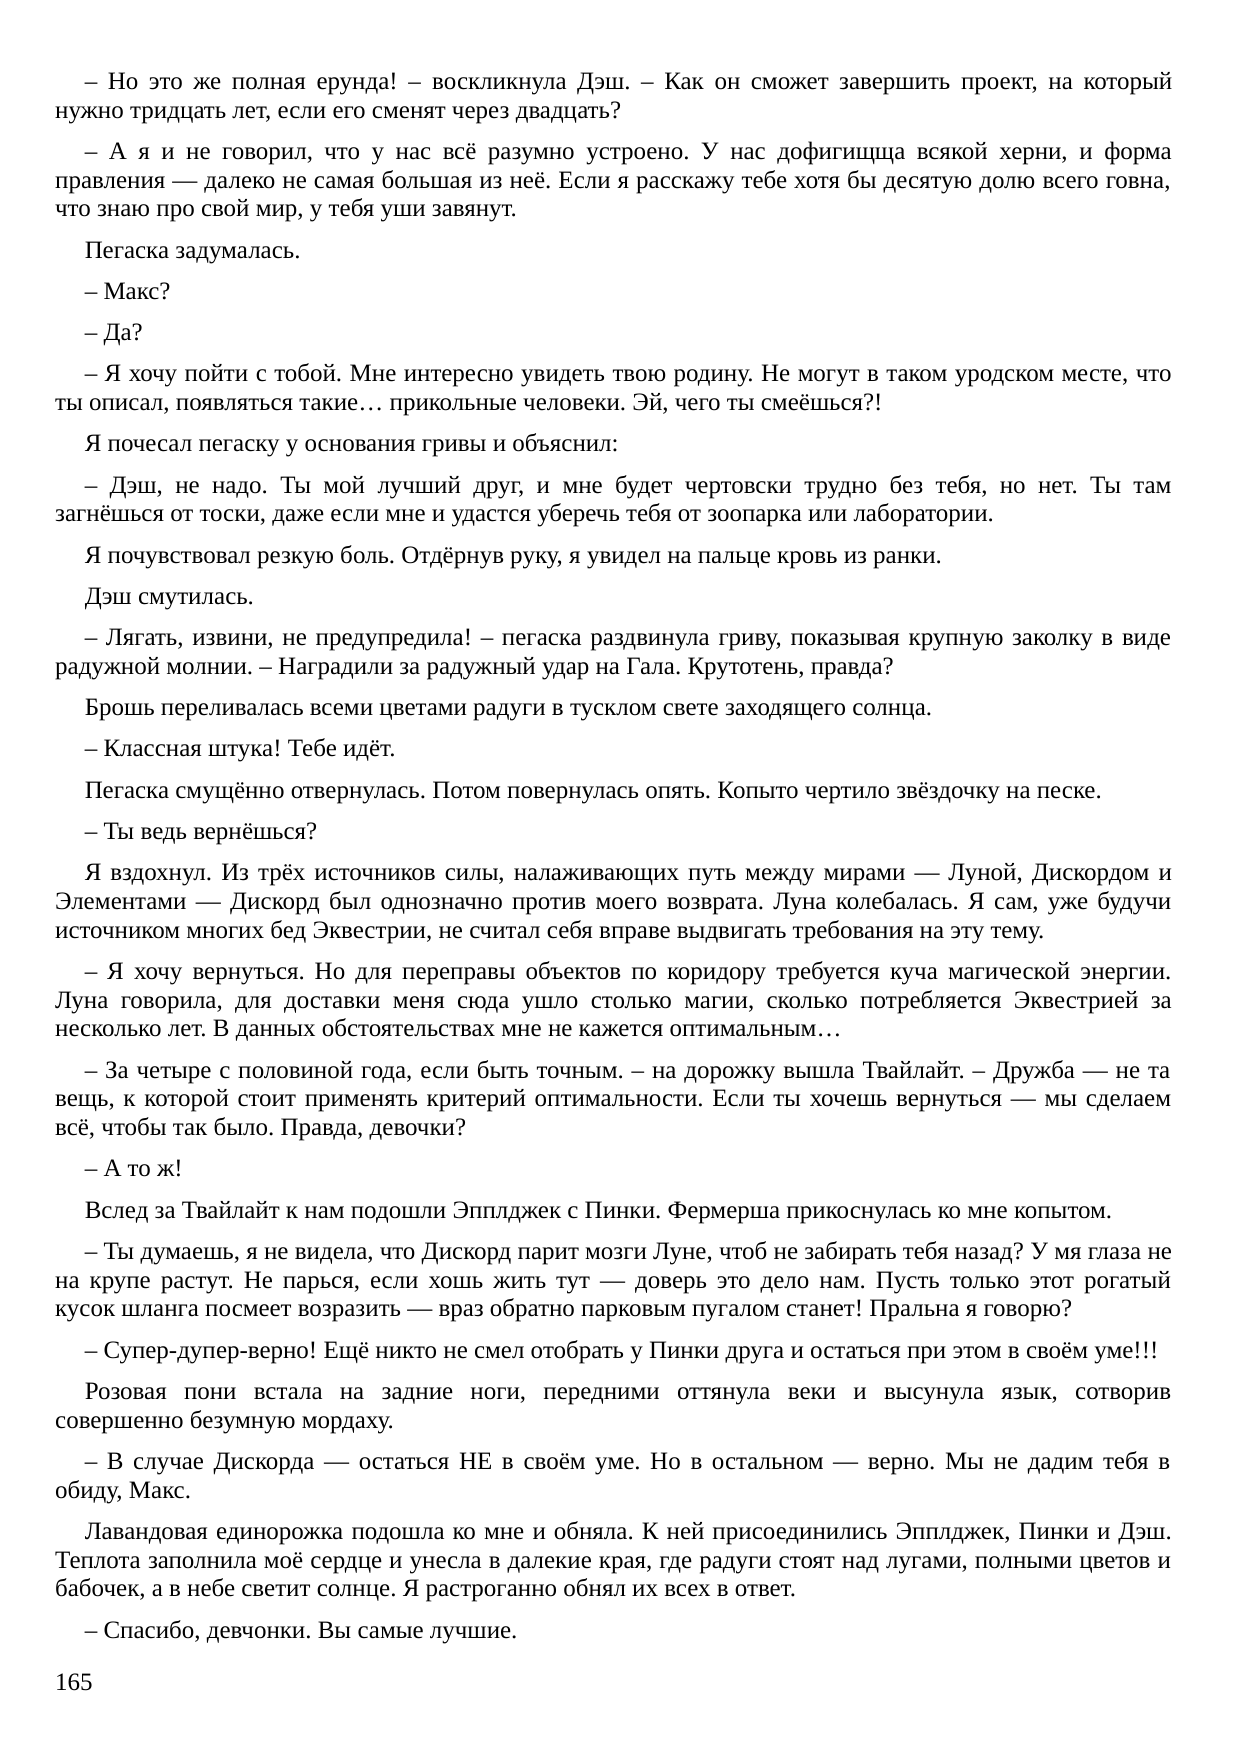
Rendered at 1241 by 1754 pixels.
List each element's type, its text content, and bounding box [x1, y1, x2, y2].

text – Я хочу вернуться. Но для переправы объектов по коридору требуется куча магической энергии. Луна говорила, для доставки меня сюда ушло столько магии, сколько потребляется Эквестрией за несколько лет. В данных обстоятельствах мне не кажется оптимальным… [55, 956, 1173, 1042]
text Брошь переливалась всеми цветами радуги в тусклом свете заходящего солнца. [55, 692, 1173, 721]
text – А то ж! [55, 1153, 1173, 1182]
text – Макс? [55, 276, 1173, 305]
text – Я хочу пойти с тобой. Мне интересно увидеть твою родину. Не могут в таком уродском месте, что ты описал, появляться такие… прикольные человеки. Эй, чего ты смеёшься?! [55, 358, 1173, 416]
text Дэш смутилась. [55, 581, 1173, 610]
text Я почесал пегаску у основания гривы и объяснил: [55, 428, 1173, 457]
text Пегаска задумалась. [55, 235, 1173, 263]
text – Классная штука! Тебе идёт. [55, 733, 1173, 762]
text Я почувствовал резкую боль. Отдёрнув руку, я увидел на пальце кровь из ранки. [55, 540, 1173, 568]
text Розовая пони встала на задние ноги, передними оттянула веки и высунула язык, сотворив совершенно безумную мордаху. [55, 1376, 1173, 1433]
text – Но это же полная ерунда! – воскликнула Дэш. – Как он сможет завершить проект, на который нужно тридцать лет, если его сменят через двадцать? [55, 66, 1173, 123]
text – Дэш, не надо. Ты мой лучший друг, и мне будет чертовски трудно без тебя, но нет. Ты там загнёшься от тоски, даже если мне и удастся уберечь тебя от зоопарка или лаборатории. [55, 470, 1173, 527]
text – Ты думаешь, я не видела, что Дискорд парит мозги Луне, чтоб не забирать тебя назад? У мя глаза не на крупе растут. Не парься, если хошь жить тут — доверь это дело нам. Пусть только этот рогатый кусок шланга посмеет возразить — враз обратно парковым пугалом станет! Пральна я говорю? [55, 1236, 1173, 1322]
text – В случае Дискорда — остаться НЕ в своём уме. Но в остальном — верно. Мы не дадим тебя в обиду, Макс. [55, 1446, 1173, 1503]
text – Супер-дупер-верно! Ещё никто не смел отобрать у Пинки друга и остаться при этом в своём уме!!! [55, 1335, 1173, 1363]
text – Ты ведь вернёшься? [55, 816, 1173, 845]
text Пегаска смущённо отвернулась. Потом повернулась опять. Копыто чертило звёздочку на песке. [55, 775, 1173, 803]
text Лавандовая единорожка подошла ко мне и обняла. К ней присоединились Эпплджек, Пинки и Дэш. Теплота заполнила моё сердце и унесла в далекие края, где радуги стоят над лугами, полными цветов и бабочек, а в небе светит солнце. Я растроганно обнял их всех в ответ. [55, 1516, 1173, 1602]
text – Лягать, извини, не предупредила! – пегаска раздвинула гриву, показывая крупную заколку в виде радужной молнии. – Наградили за радужный удар на Гала. Крутотень, правда? [55, 622, 1173, 680]
text – Да? [55, 317, 1173, 346]
text – За четыре с половиной года, если быть точным. – на дорожку вышла Твайлайт. – Дружба — не та вещь, к которой стоит применять критерий оптимальности. Если ты хочешь вернуться — мы сделаем всё, чтобы так было. Правда, девочки? [55, 1055, 1173, 1141]
text Я вздохнул. Из трёх источников силы, налаживающих путь между мирами — Луной, Дискордом и Элементами — Дискорд был однозначно против моего возврата. Луна колебалась. Я сам, уже будучи источником многих бед Эквестрии, не считал себя вправе выдвигать требования на эту тему. [55, 857, 1173, 943]
text – Спасибо, девчонки. Вы самые лучшие. [55, 1615, 1173, 1643]
text – А я и не говорил, что у нас всё разумно устроено. У нас дофигищща всякой херни, и форма правления — далеко не самая большая из неё. Если я расскажу тебе хотя бы десятую долю всего говна, что знаю про свой мир, у тебя уши завянут. [55, 136, 1173, 222]
text Вслед за Твайлайт к нам подошли Эпплджек с Пинки. Фермерша прикоснулась ко мне копытом. [55, 1195, 1173, 1223]
